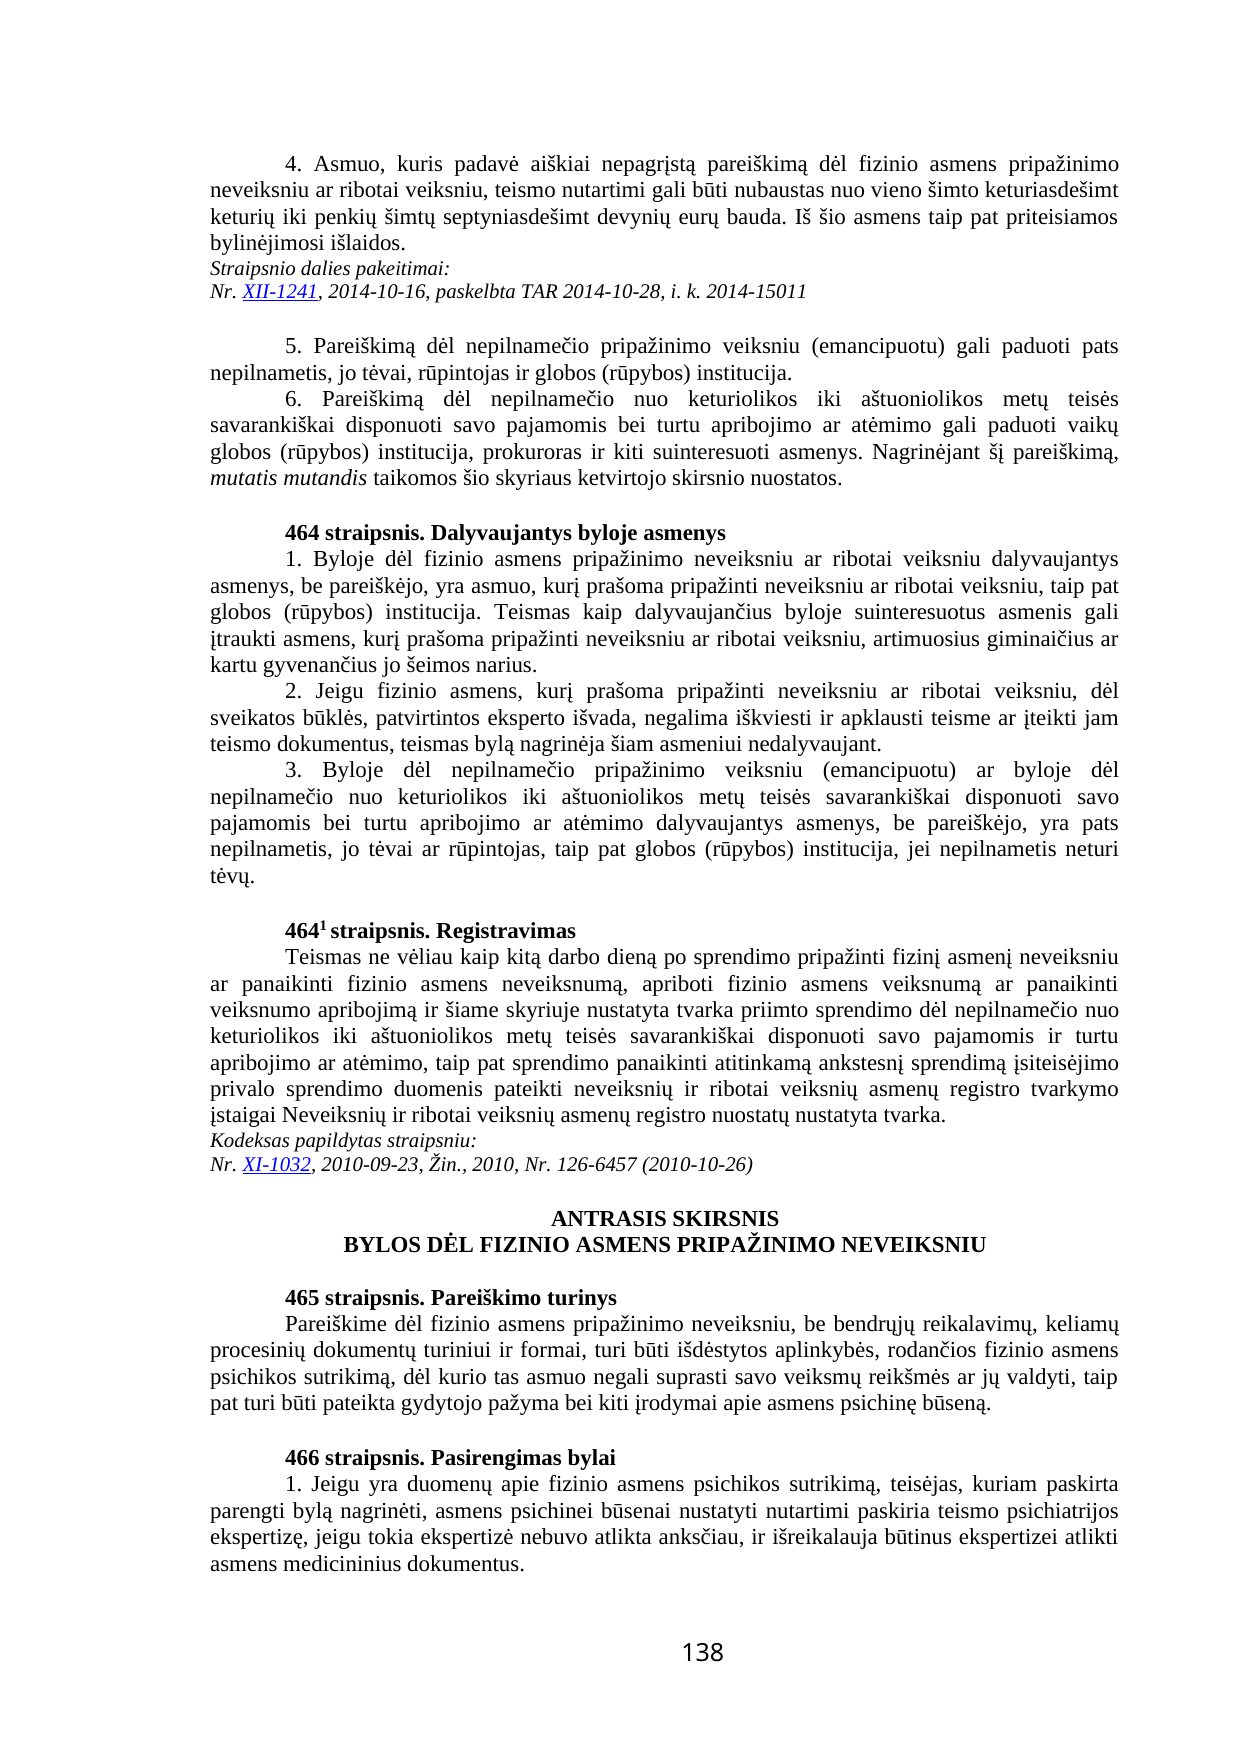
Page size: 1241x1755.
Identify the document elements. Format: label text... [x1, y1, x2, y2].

text 466 straipsnis. Pasirengimas bylai [210, 1444, 1120, 1471]
text Teismas ne vėliau kaip kitą darbo dieną po sprendimo pripažinti fizinį asmenį neveiksniu ar panaikinti fizinio asmens neveiksnumą, apriboti fizinio asmens veiksnumą ar panaikinti veiksnumo apribojimą ir šiame skyriuje nustatyta tvarka priimto sprendimo dėl nepilnamečio nuo keturiolikos iki aštuoniolikos metų teisės savarankiškai disponuoti savo pajamomis ir turtu apribojimo ar atėmimo, taip pat sprendimo panaikinti atitinkamą ankstesnį sprendimą įsiteisėjimo privalo sprendimo duomenis pateikti neveiksnių ir ribotai veiksnių asmenų registro tvarkymo įstaigai Neveiksnių ir ribotai veiksnių asmenų registro nuostatų nustatyta tvarka. [210, 943, 1120, 1128]
text Straipsnio dalies pakeitimai: [210, 255, 1120, 279]
text 5. Pareiškimą dėl nepilnamečio pripažinimo veiksniu (emancipuotu) gali paduoti pats nepilnametis, jo tėvai, rūpintojas ir globos (rūpybos) institucija. [210, 332, 1120, 385]
text 4641 straipsnis. Registravimas [210, 917, 1120, 943]
text 465 straipsnis. Pareiškimo turinys [210, 1284, 1120, 1310]
text 464 straipsnis. Dalyvaujantys byloje asmenys [210, 519, 1120, 546]
text BYLOS DĖL Fizinio Asmens pripažinimO neveiksniu [210, 1231, 1120, 1257]
text 1. Jeigu yra duomenų apie fizinio asmens psichikos sutrikimą, teisėjas, kuriam paskirta parengti bylą nagrinėti, asmens psichinei būsenai nustatyti nutartimi paskiria teismo psichiatrijos ekspertizę, jeigu tokia ekspertizė nebuvo atlikta anksčiau, ir išreikalauja būtinus ekspertizei atlikti asmens medicininius dokumentus. [210, 1471, 1120, 1576]
text 6. Pareiškimą dėl nepilnamečio nuo keturiolikos iki aštuoniolikos metų teisės savarankiškai disponuoti savo pajamomis bei turtu apribojimo ar atėmimo gali paduoti vaikų globos (rūpybos) institucija, prokuroras ir kiti suinteresuoti asmenys. Nagrinėjant šį pareiškimą, mutatis mutandis taikomos šio skyriaus ketvirtojo skirsnio nuostatos. [210, 385, 1120, 490]
text Nr. XII-1241, 2014-10-16, paskelbta TAR 2014-10-28, i. k. 2014-15011 [210, 279, 1120, 303]
subtitle Antrasis skirsnis [210, 1204, 1120, 1231]
text 2. Jeigu fizinio asmens, kurį prašoma pripažinti neveiksniu ar ribotai veiksniu, dėl sveikatos būklės, patvirtintos eksperto išvada, negalima iškviesti ir apklausti teisme ar įteikti jam teismo dokumentus, teismas bylą nagrinėja šiam asmeniui nedalyvaujant. [210, 677, 1120, 756]
text Kodeksas papildytas straipsniu: [210, 1128, 1120, 1152]
text 1. Byloje dėl fizinio asmens pripažinimo neveiksniu ar ribotai veiksniu dalyvaujantys asmenys, be pareiškėjo, yra asmuo, kurį prašoma pripažinti neveiksniu ar ribotai veiksniu, taip pat globos (rūpybos) institucija. Teismas kaip dalyvaujančius byloje suinteresuotus asmenis gali įtraukti asmens, kurį prašoma pripažinti neveiksniu ar ribotai veiksniu, artimuosius giminaičius ar kartu gyvenančius jo šeimos narius. [210, 546, 1120, 677]
text 3. Byloje dėl nepilnamečio pripažinimo veiksniu (emancipuotu) ar byloje dėl nepilnamečio nuo keturiolikos iki aštuoniolikos metų teisės savarankiškai disponuoti savo pajamomis bei turtu apribojimo ar atėmimo dalyvaujantys asmenys, be pareiškėjo, yra pats nepilnametis, jo tėvai ar rūpintojas, taip pat globos (rūpybos) institucija, jei nepilnametis neturi tėvų. [210, 756, 1120, 888]
text 4. Asmuo, kuris padavė aiškiai nepagrįstą pareiškimą dėl fizinio asmens pripažinimo neveiksniu ar ribotai veiksniu, teismo nutartimi gali būti nubaustas nuo vieno šimto keturiasdešimt keturių iki penkių šimtų septyniasdešimt devynių eurų bauda. Iš šio asmens taip pat priteisiamos bylinėjimosi išlaidos. [210, 150, 1120, 255]
text Pareiškime dėl fizinio asmens pripažinimo neveiksniu, be bendrųjų reikalavimų, keliamų procesinių dokumentų turiniui ir formai, turi būti išdėstytos aplinkybės, rodančios fizinio asmens psichikos sutrikimą, dėl kurio tas asmuo negali suprasti savo veiksmų reikšmės ar jų valdyti, taip pat turi būti pateikta gydytojo pažyma bei kiti įrodymai apie asmens psichinę būseną. [210, 1310, 1120, 1415]
text Nr. XI-1032, 2010-09-23, Žin., 2010, Nr. 126-6457 (2010-10-26) [210, 1152, 1120, 1176]
